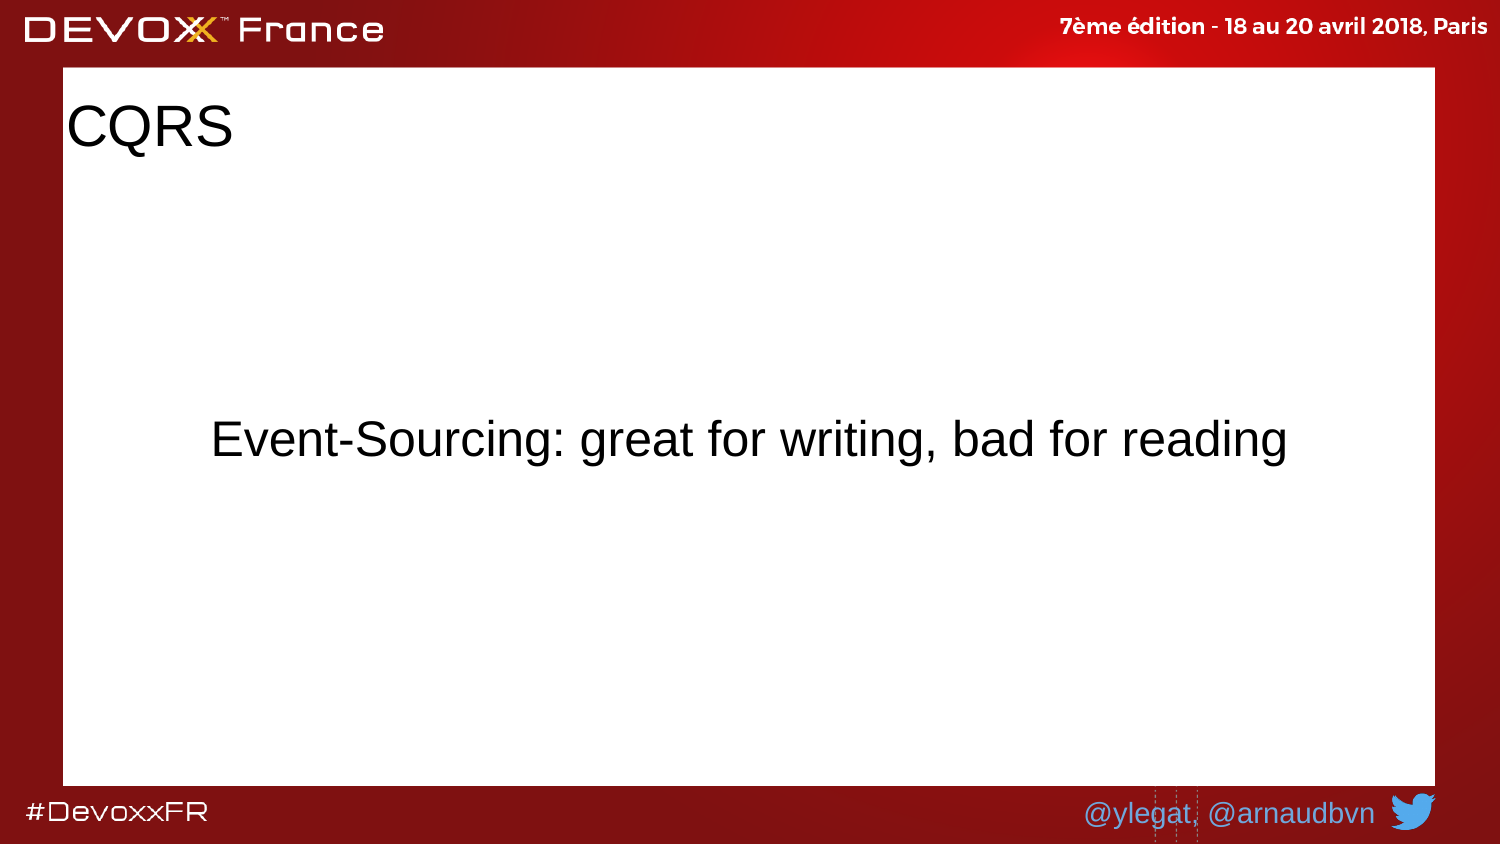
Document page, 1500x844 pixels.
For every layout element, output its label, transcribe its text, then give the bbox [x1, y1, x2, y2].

text_box Event-Sourcing: great for writing, bad for reading [149, 391, 1351, 485]
title CQRS [51, 72, 1449, 167]
picture [0, 0, 1500, 844]
text_box @ylegat, @arnaudbvn [1068, 779, 1399, 844]
